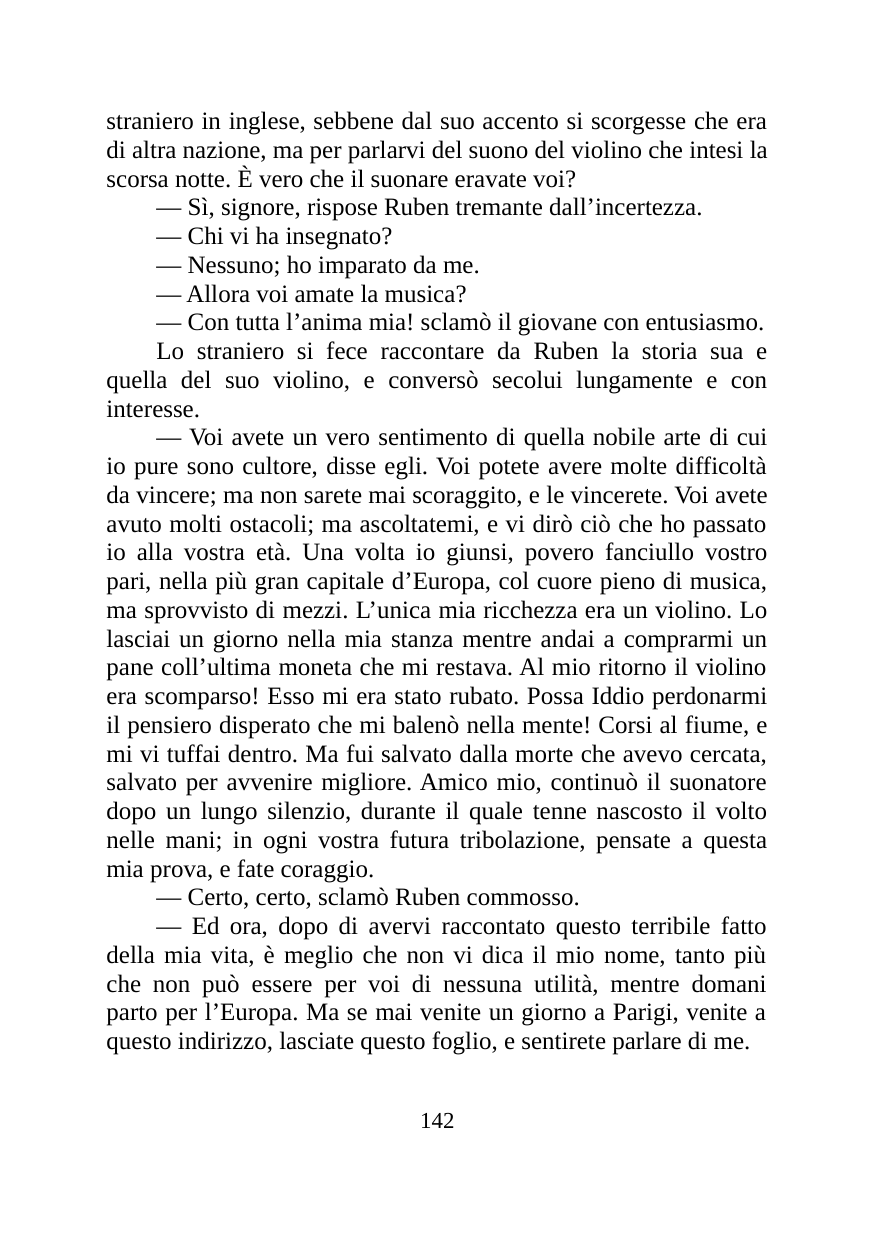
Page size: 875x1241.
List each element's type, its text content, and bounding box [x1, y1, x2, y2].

text — Voi avete un vero sentimento di quella nobile arte di cui io pure sono cultore, disse egli. Voi potete avere molte difficoltà da vincere; ma non sarete mai scoraggito, e le vincerete. Voi avete avuto molti ostacoli; ma ascoltatemi, e vi dirò ciò che ho passato io alla vostra età. Una volta io giunsi, povero fanciullo vostro pari, nella più gran capitale d’Europa, col cuore pieno di musica, ma sprovvisto di mezzi. L’unica mia ricchezza era un violino. Lo lasciai un giorno nella mia stanza mentre andai a comprarmi un pane coll’ultima moneta che mi restava. Al mio ritorno il violino era scomparso! Esso mi era stato rubato. Possa Iddio perdonarmi il pensiero disperato che mi balenò nella mente! Corsi al fiume, e mi vi tuffai dentro. Ma fui salvato dalla morte che avevo cercata, salvato per avvenire migliore. Amico mio, continuò il suonatore dopo un lungo silenzio, durante il quale tenne nascosto il volto nelle mani; in ogni vostra futura tribolazione, pensate a questa mia prova, e fate coraggio. [106, 422, 768, 882]
text — Allora voi amate la musica? [106, 279, 768, 307]
text — Chi vi ha insegnato? [106, 221, 768, 250]
text straniero in inglese, sebbene dal suo accento si scorgesse che era di altra nazione, ma per parlarvi del suono del violino che intesi la scorsa notte. È vero che il suonare eravate voi? [106, 106, 768, 192]
text — Certo, certo, sclamò Ruben commosso. [106, 882, 768, 911]
text — Con tutta l’anima mia! sclamò il giovane con entusiasmo. [106, 307, 768, 336]
text — Ed ora, dopo di avervi raccontato questo terribile fatto della mia vita, è meglio che non vi dica il mio nome, tanto più che non può essere per voi di nessuna utilità, mentre domani parto per l’Europa. Ma se mai venite un giorno a Parigi, venite a questo indirizzo, lasciate questo foglio, e sentirete parlare di me. [106, 911, 768, 1055]
text — Sì, signore, rispose Ruben tremante dall’incertezza. [106, 192, 768, 221]
text Lo straniero si fece raccontare da Ruben la storia sua e quella del suo violino, e conversò secolui lungamente e con interesse. [106, 336, 768, 422]
text — Nessuno; ho imparato da me. [106, 250, 768, 279]
